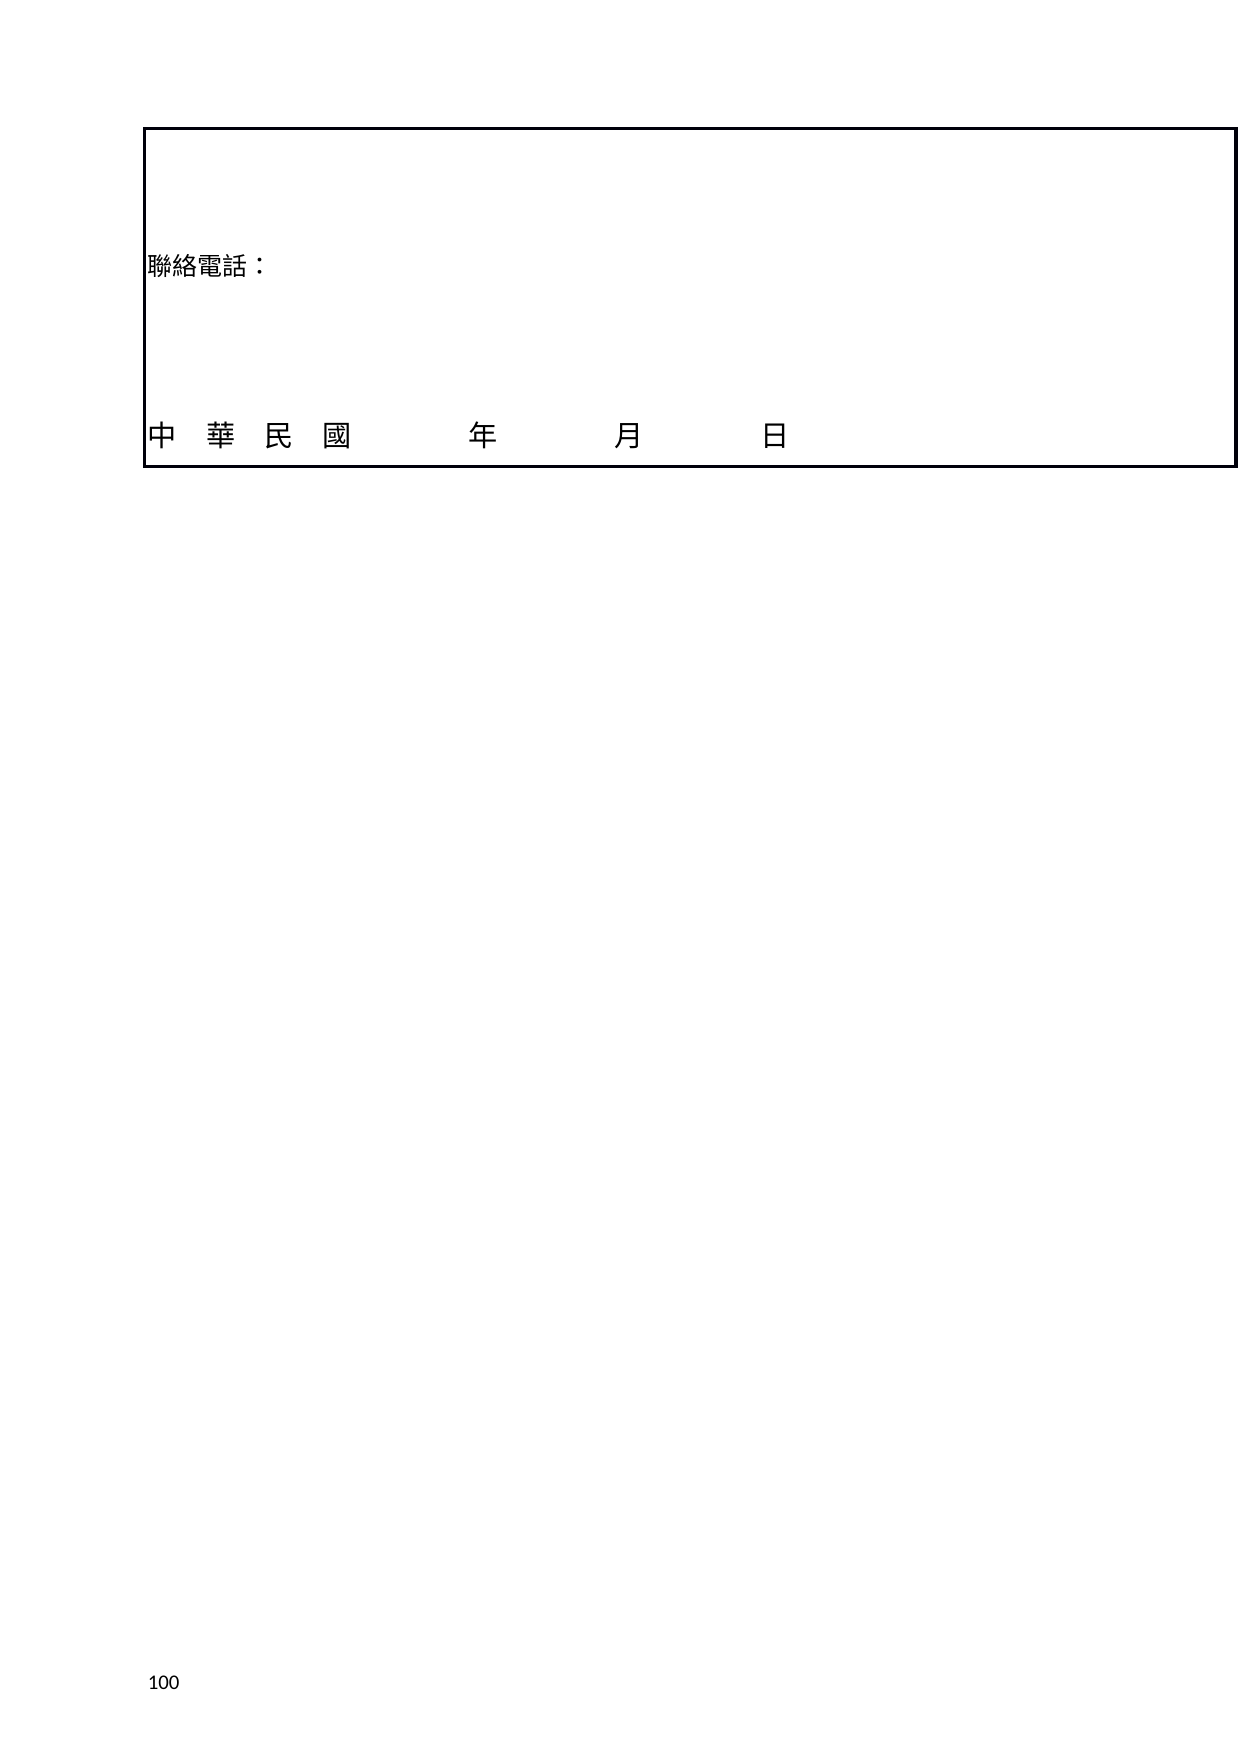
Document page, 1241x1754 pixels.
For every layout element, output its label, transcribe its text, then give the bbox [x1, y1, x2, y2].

table_header 聯絡電話： 中 華 民 國 年 月 日 [146, 130, 1234, 464]
